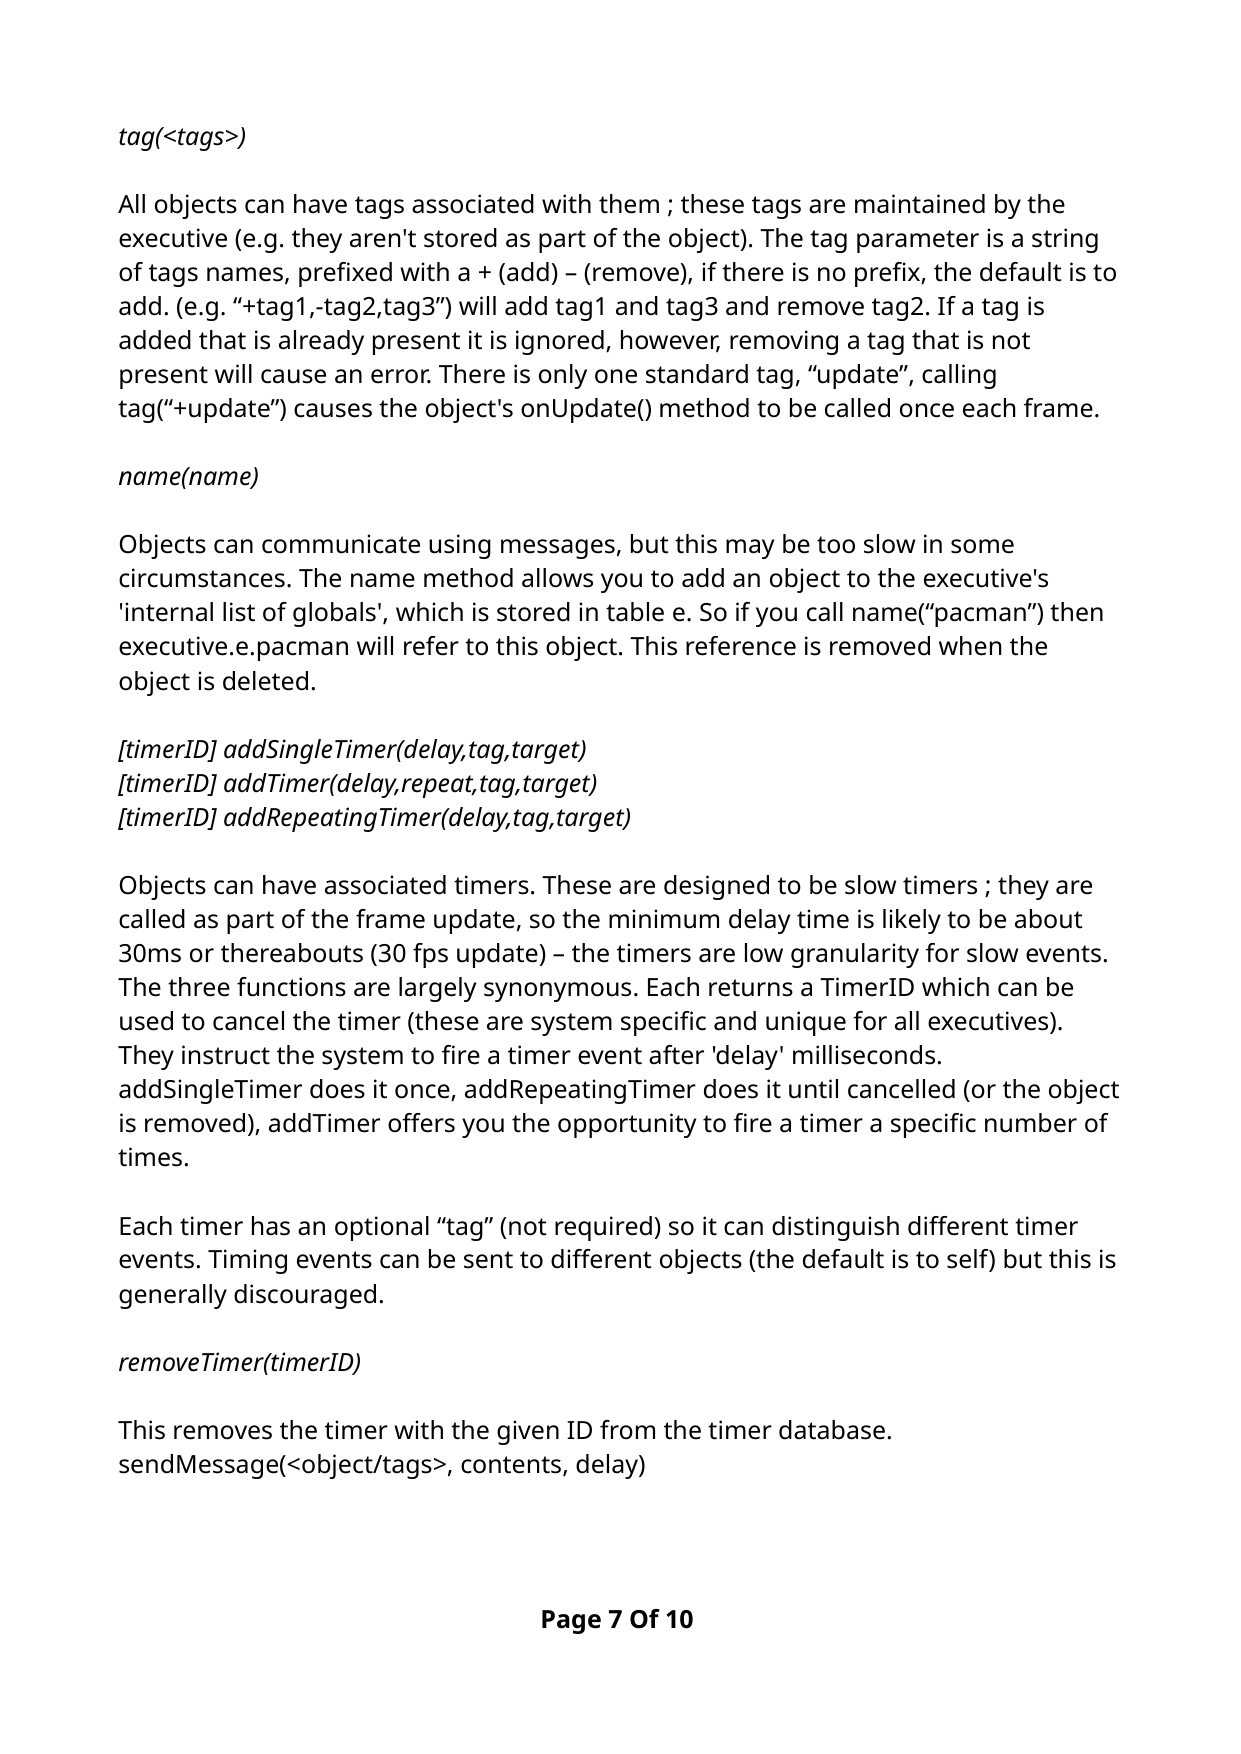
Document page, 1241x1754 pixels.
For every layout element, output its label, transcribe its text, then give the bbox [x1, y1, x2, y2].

text [timerID] addSingleTimer(delay,tag,target) [118, 731, 1122, 765]
text This removes the timer with the given ID from the timer database. [118, 1412, 1122, 1447]
text Objects can communicate using messages, but this may be too slow in some circumstances. The name method allows you to add an object to the executive's 'internal list of globals', which is stored in table e. So if you call name(“pacman”) then executive.e.pacman will refer to this object. This reference is removed when the object is deleted. [118, 527, 1122, 697]
text sendMessage(<object/tags>, contents, delay) [118, 1447, 1122, 1481]
text All objects can have tags associated with them ; these tags are maintained by the executive (e.g. they aren't stored as part of the object). The tag parameter is a string of tags names, prefixed with a + (add) – (remove), if there is no prefix, the default is to add. (e.g. “+tag1,-tag2,tag3”) will add tag1 and tag3 and remove tag2. If a tag is added that is already present it is ignored, however, removing a tag that is not present will cause an error. There is only one standard tag, “update”, calling tag(“+update”) causes the object's onUpdate() method to be called once each frame. [118, 186, 1122, 425]
text Each timer has an optional “tag” (not required) so it can distinguish different timer events. Timing events can be sent to different objects (the default is to self) but this is generally discouraged. [118, 1208, 1122, 1310]
text [timerID] addRepeatingTimer(delay,tag,target) [118, 799, 1122, 833]
text removeTimer(timerID) [118, 1344, 1122, 1378]
text tag(<tags>) [118, 118, 1122, 152]
text [timerID] addTimer(delay,repeat,tag,target) [118, 765, 1122, 799]
text Objects can have associated timers. These are designed to be slow timers ; they are called as part of the frame update, so the minimum delay time is likely to be about 30ms or thereabouts (30 fps update) – the timers are low granularity for slow events. The three functions are largely synonymous. Each returns a TimerID which can be used to cancel the timer (these are system specific and unique for all executives). They instruct the system to fire a timer event after 'delay' milliseconds. addSingleTimer does it once, addRepeatingTimer does it until cancelled (or the object is removed), addTimer offers you the opportunity to fire a timer a specific number of times. [118, 867, 1122, 1174]
text name(name) [118, 459, 1122, 493]
